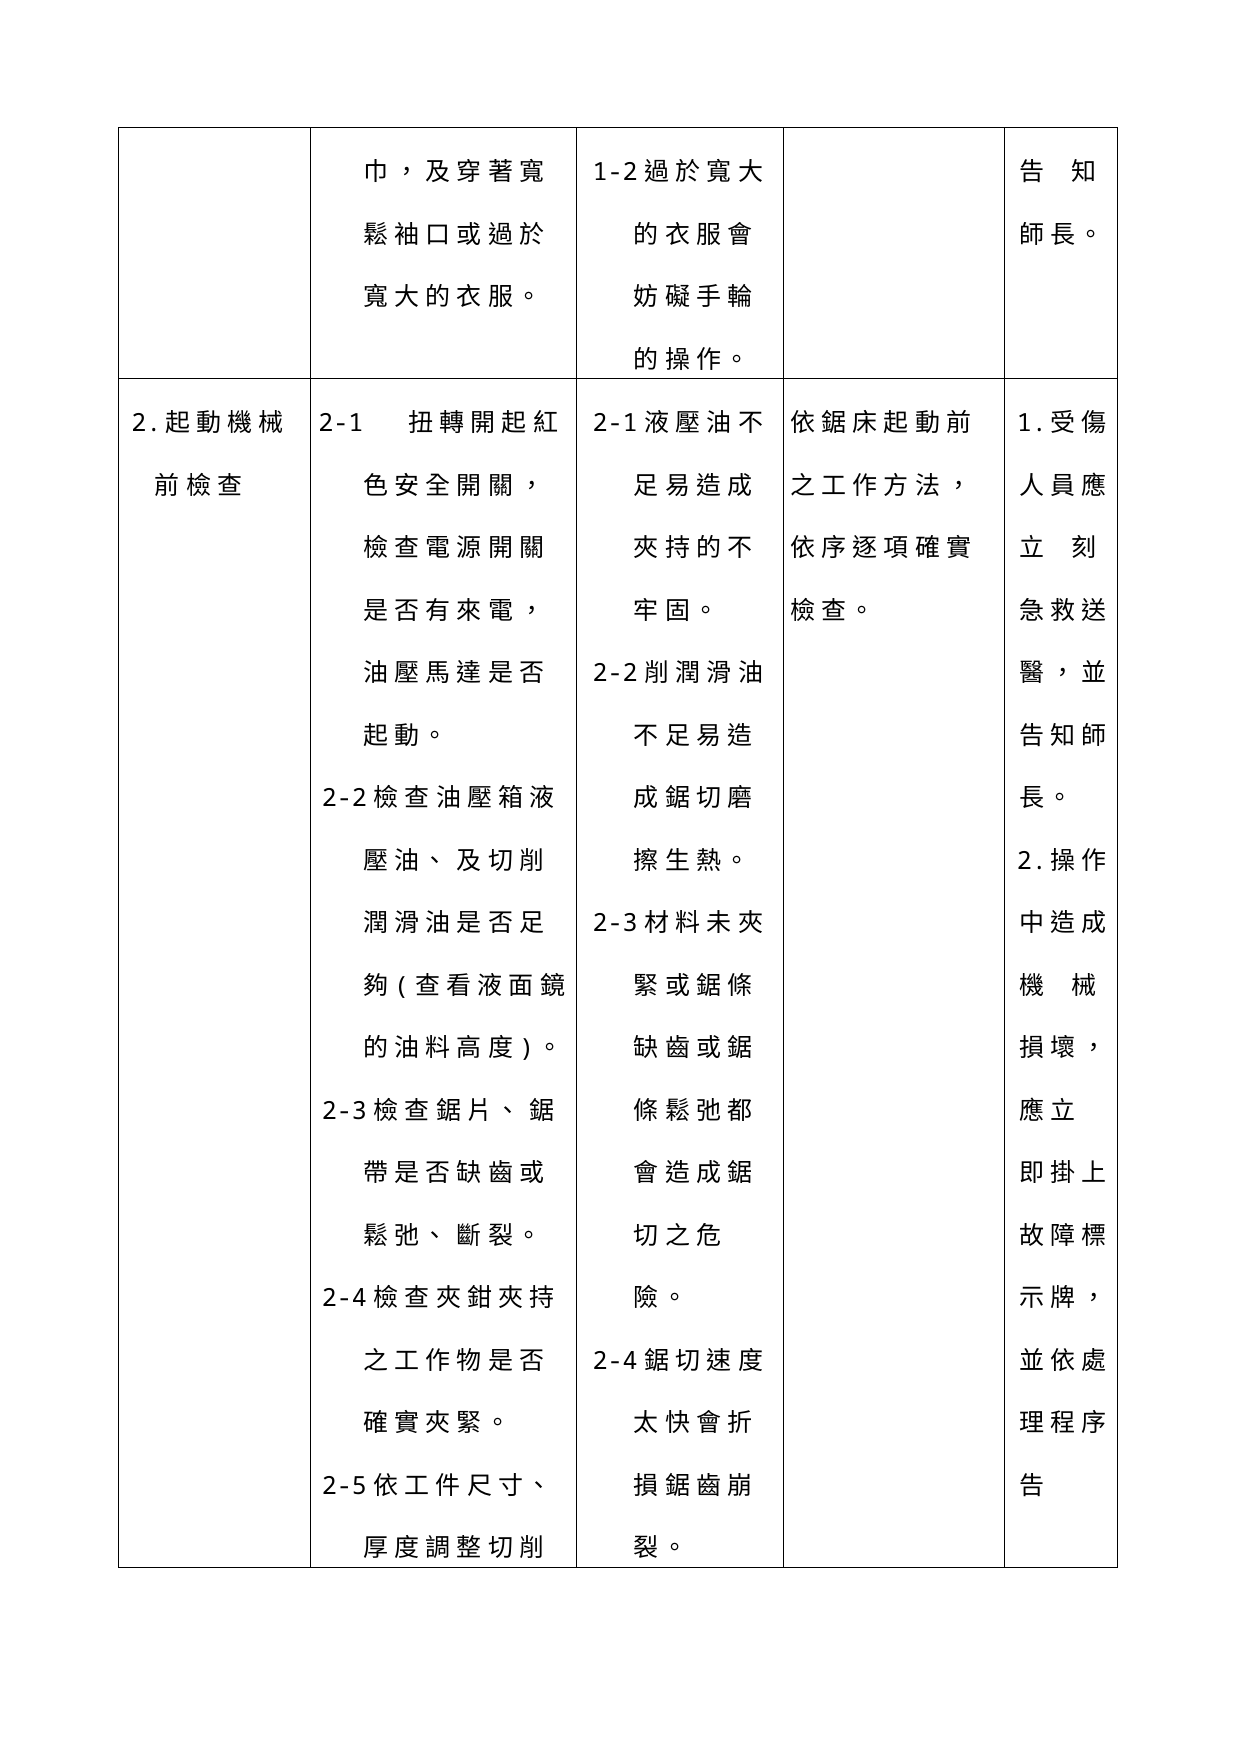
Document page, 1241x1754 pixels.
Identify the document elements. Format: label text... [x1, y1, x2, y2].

table_cell [1118, 127, 1122, 378]
table_cell 告 知師長。 [1005, 128, 1117, 378]
table_cell 1-2過於寬大的衣服會妨礙手輪的操作。 [577, 128, 783, 378]
table_cell [784, 128, 1004, 378]
table_cell 1.受傷人員應立 刻急救送醫，並告知師長。 2.操作中造成機 械損壞，應立 即掛上故障標 示牌，並依處 理程序告 [1005, 379, 1117, 1567]
table_cell [119, 128, 310, 378]
table_cell 巾，及穿著寬鬆袖口或過於寬大的衣服。 [311, 128, 576, 378]
table_cell 2-1液壓油不足易造成夾持的不牢固。 2-2削潤滑油不足易造成鋸切磨擦生熱。 2-3材料未夾緊或鋸條缺齒或鋸條鬆弛都會造成鋸切之危險。 2-4鋸切速度太快會折損鋸齒崩裂。 [577, 379, 783, 1567]
table_cell 2-1 扭轉開起紅色安全開關，檢查電源開關是否有來電，油壓馬達是否起動。 2-2檢查油壓箱液壓油、及切削潤滑油是否足夠(查看液面鏡的油料高度)。 2-3檢查鋸片、鋸帶是否缺齒或鬆弛、斷裂。 2-4檢查夾鉗夾持之工作物是否確實夾緊。 2-5依工件尺寸、厚度調整切削 [311, 379, 576, 1567]
table_cell 2.起動機械前檢查 [119, 379, 310, 1567]
table_cell [1118, 378, 1122, 1567]
table_cell 依鋸床起動前之工作方法，依序逐項確實檢查。 [784, 379, 1004, 1567]
